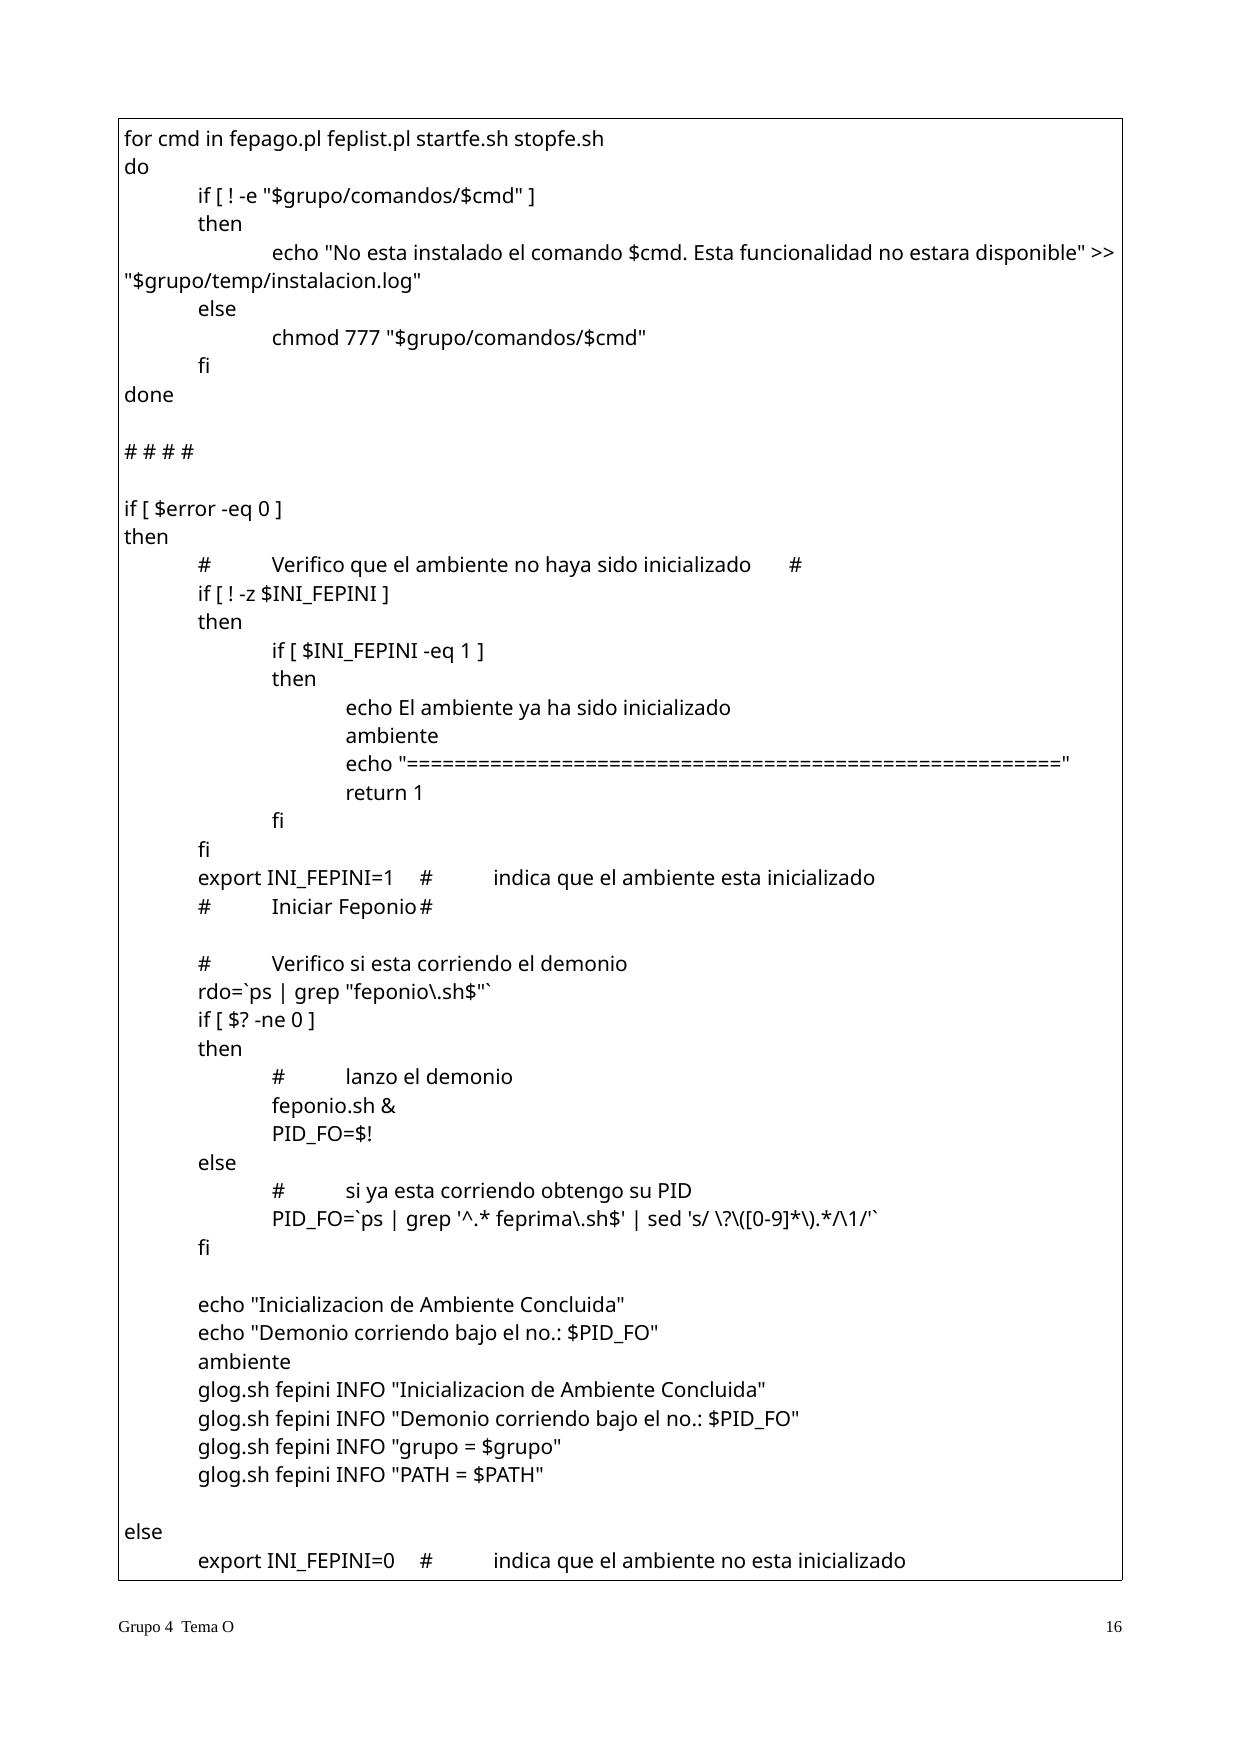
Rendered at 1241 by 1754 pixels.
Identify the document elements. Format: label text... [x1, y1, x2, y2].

table_header for cmd in fepago.pl feplist.pl startfe.sh stopfe.sh do if [ ! -e "$grupo/comandos/$cmd" ] then echo "No esta instalado el comando $cmd. Esta funcionalidad no estara disponible" >> "$grupo/temp/instalacion.log" else chmod 777 "$grupo/comandos/$cmd" fi done # # # # if [ $error -eq 0 ] then # Verifico que el ambiente no haya sido inicializado # if [ ! -z $INI_FEPINI ] then if [ $INI_FEPINI -eq 1 ] then echo El ambiente ya ha sido inicializado ambiente echo "=======================================================" return 1 fi fi export INI_FEPINI=1 # indica que el ambiente esta inicializado # Iniciar Feponio # # Verifico si esta corriendo el demonio rdo=`ps | grep "feponio\.sh$"` if [ $? -ne 0 ] then # lanzo el demonio feponio.sh & PID_FO=$! else # si ya esta corriendo obtengo su PID PID_FO=`ps | grep '^.* feprima\.sh$' | sed 's/ \?\([0-9]*\).*/\1/'` fi echo "Inicializacion de Ambiente Concluida" echo "Demonio corriendo bajo el no.: $PID_FO" ambiente glog.sh fepini INFO "Inicializacion de Ambiente Concluida" glog.sh fepini INFO "Demonio corriendo bajo el no.: $PID_FO" glog.sh fepini INFO "grupo = $grupo" glog.sh fepini INFO "PATH = $PATH" else export INI_FEPINI=0 # indica que el ambiente no esta inicializado [119, 119, 1122, 1580]
